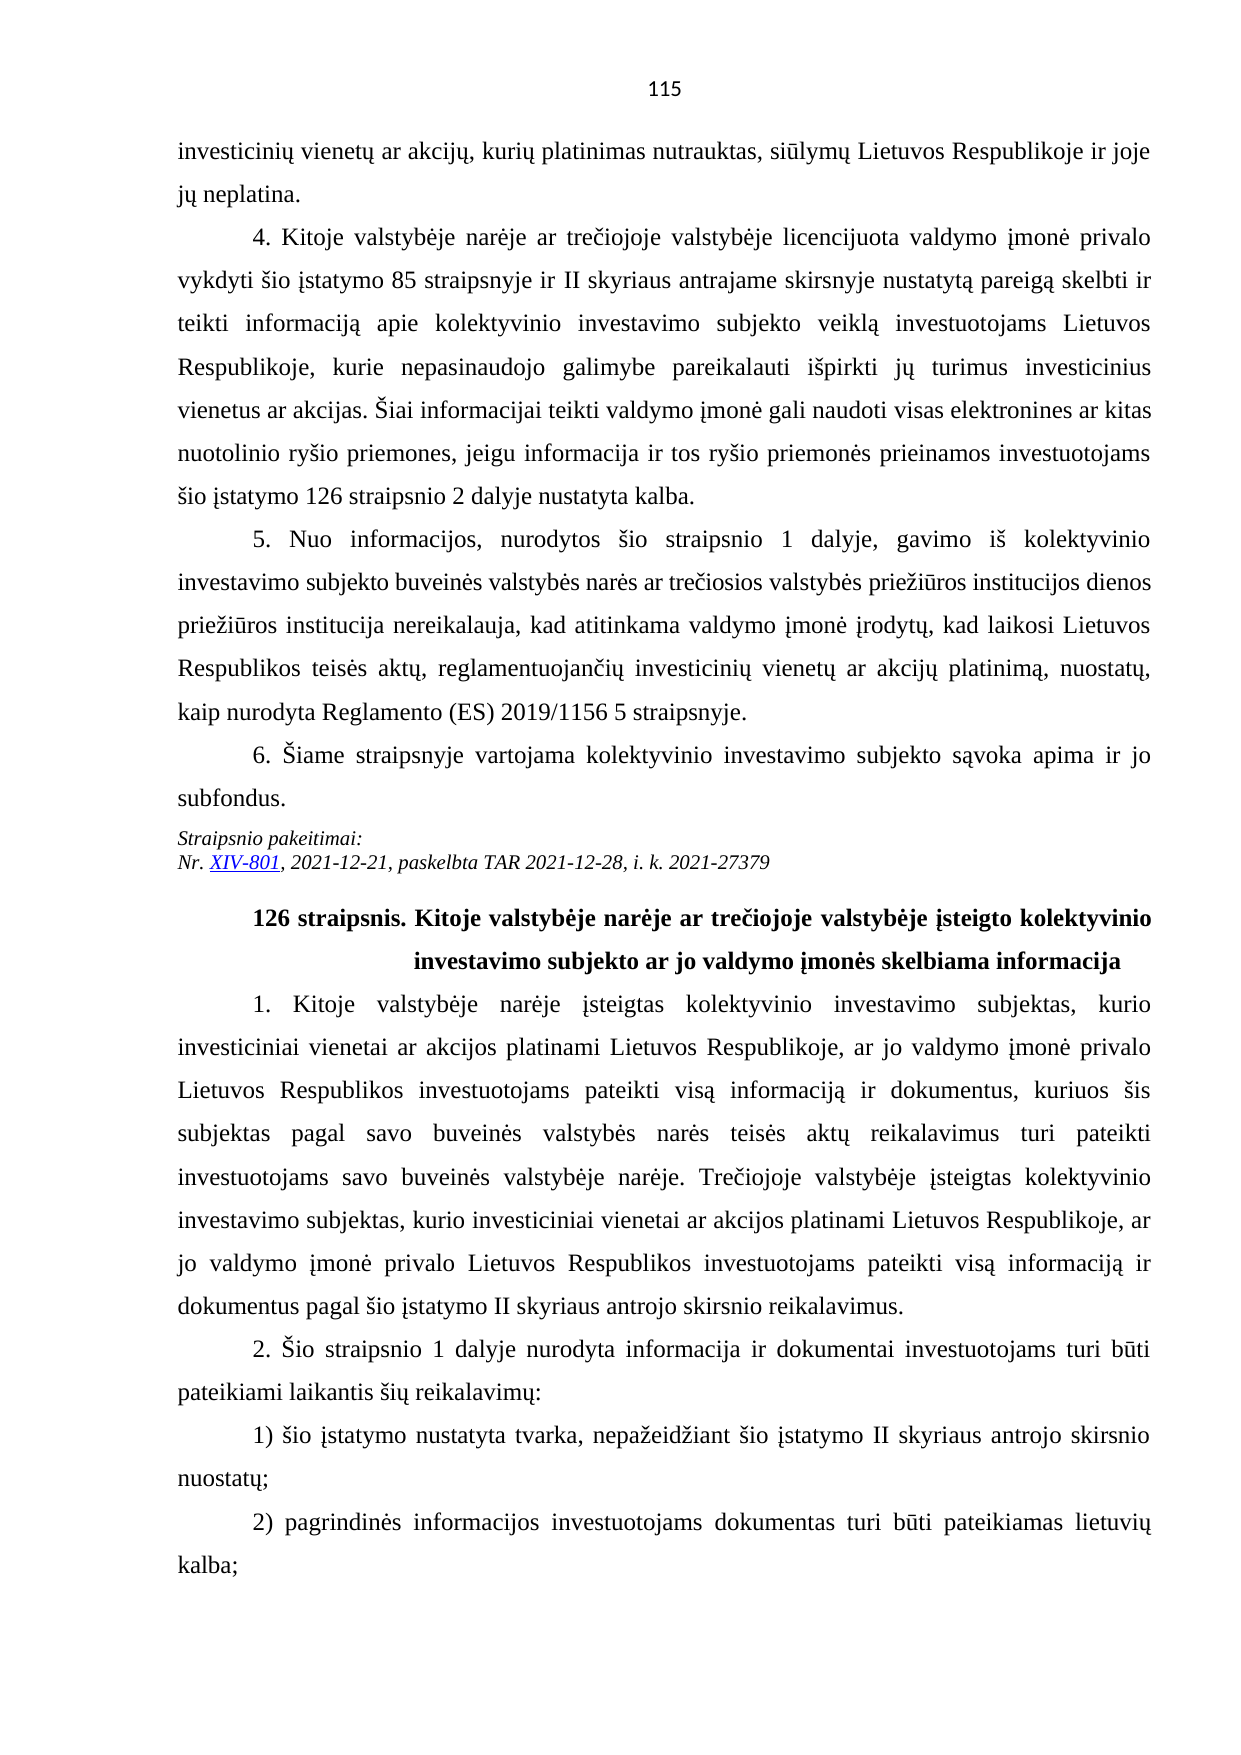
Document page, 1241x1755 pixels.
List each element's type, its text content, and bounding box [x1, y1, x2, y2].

text 6. Šiame straipsnyje vartojama kolektyvinio investavimo subjekto sąvoka apima ir jo subfondus. [177, 740, 1152, 812]
text Straipsnio pakeitimai: [177, 826, 1152, 850]
text 2. Šio straipsnio 1 dalyje nurodyta informacija ir dokumentai investuotojams turi būti pateikiami laikantis šių reikalavimų: [177, 1334, 1152, 1406]
text 2) pagrindinės informacijos investuotojams dokumentas turi būti pateikiamas lietuvių kalba; [177, 1507, 1152, 1578]
text 126 straipsnis. Kitoje valstybėje narėje ar trečiojoje valstybėje įsteigto kolektyvinio investavimo subjekto ar jo valdymo įmonės skelbiama informacija [252, 903, 1152, 975]
text Nr. XIV-801, 2021-12-21, paskelbta TAR 2021-12-28, i. k. 2021-27379 [177, 850, 1152, 874]
text 1) šio įstatymo nustatyta tvarka, nepažeidžiant šio įstatymo II skyriaus antrojo skirsnio nuostatų; [177, 1420, 1152, 1492]
text 5. Nuo informacijos, nurodytos šio straipsnio 1 dalyje, gavimo iš kolektyvinio investavimo subjekto buveinės valstybės narės ar trečiosios valstybės priežiūros institucijos dienos priežiūros institucija nereikalauja, kad atitinkama valdymo įmonė įrodytų, kad laikosi Lietuvos Respublikos teisės aktų, reglamentuojančių investicinių vienetų ar akcijų platinimą, nuostatų, kaip nurodyta Reglamento (ES) 2019/1156 5 straipsnyje. [177, 524, 1152, 725]
text investicinių vienetų ar akcijų, kurių platinimas nutrauktas, siūlymų Lietuvos Respublikoje ir joje jų neplatina. [177, 136, 1152, 208]
text 4. Kitoje valstybėje narėje ar trečiojoje valstybėje licencijuota valdymo įmonė privalo vykdyti šio įstatymo 85 straipsnyje ir II skyriaus antrajame skirsnyje nustatytą pareigą skelbti ir teikti informaciją apie kolektyvinio investavimo subjekto veiklą investuotojams Lietuvos Respublikoje, kurie nepasinaudojo galimybe pareikalauti išpirkti jų turimus investicinius vienetus ar akcijas. Šiai informacijai teikti valdymo įmonė gali naudoti visas elektronines ar kitas nuotolinio ryšio priemones, jeigu informacija ir tos ryšio priemonės prieinamos investuotojams šio įstatymo 126 straipsnio 2 dalyje nustatyta kalba. [177, 222, 1152, 510]
text 1. Kitoje valstybėje narėje įsteigtas kolektyvinio investavimo subjektas, kurio investiciniai vienetai ar akcijos platinami Lietuvos Respublikoje, ar jo valdymo įmonė privalo Lietuvos Respublikos investuotojams pateikti visą informaciją ir dokumentus, kuriuos šis subjektas pagal savo buveinės valstybės narės teisės aktų reikalavimus turi pateikti investuotojams savo buveinės valstybėje narėje. Trečiojoje valstybėje įsteigtas kolektyvinio investavimo subjektas, kurio investiciniai vienetai ar akcijos platinami Lietuvos Respublikoje, ar jo valdymo įmonė privalo Lietuvos Respublikos investuotojams pateikti visą informaciją ir dokumentus pagal šio įstatymo II skyriaus antrojo skirsnio reikalavimus. [177, 989, 1152, 1320]
